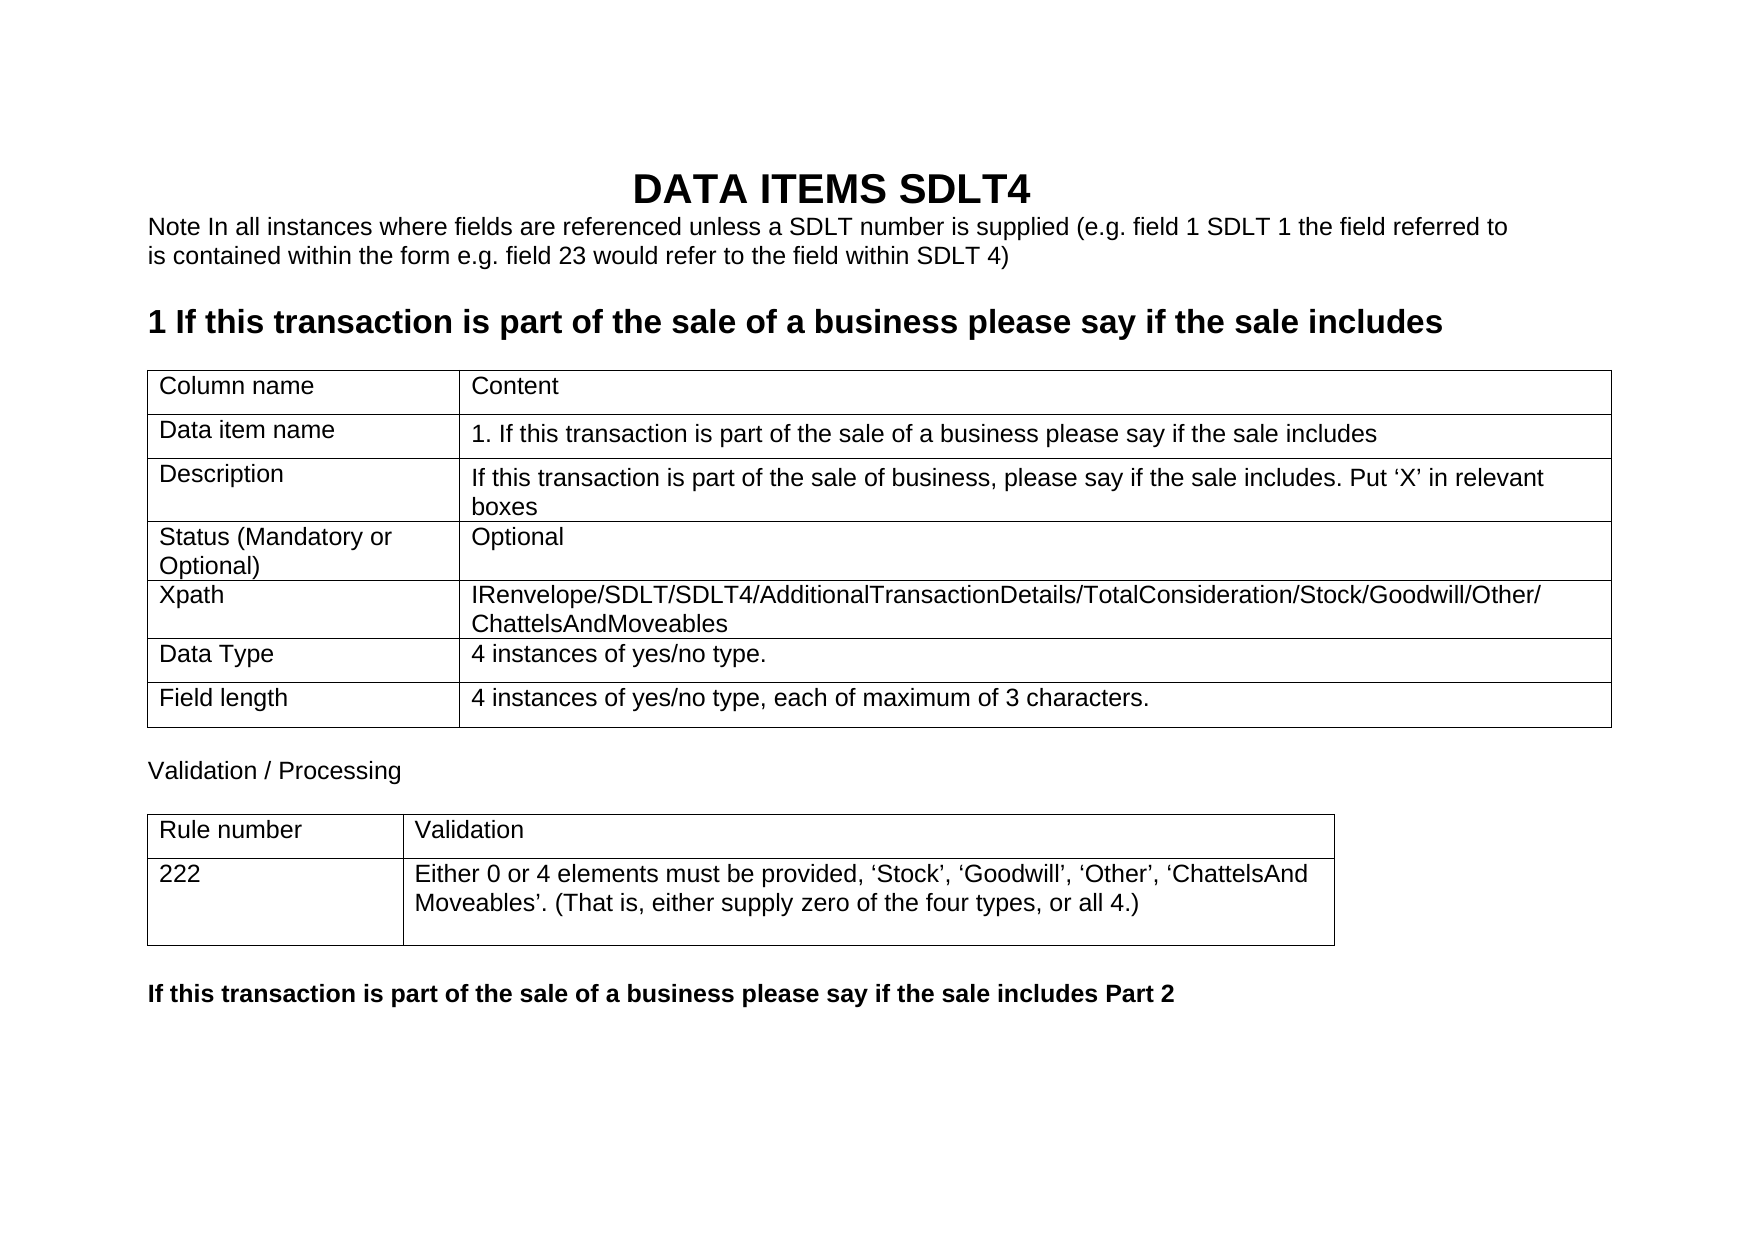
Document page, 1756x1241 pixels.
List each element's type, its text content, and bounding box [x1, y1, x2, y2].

table_cell Data Type [148, 639, 459, 682]
table_cell 1. If this transaction is part of the sale of a business please say if the sale includes [460, 415, 1611, 458]
table_cell IRenvelope/SDLT/SDLT4/AdditionalTransactionDetails/TotalConsideration/Stock/Goodwill/Other/ChattelsAndMoveables [460, 581, 1611, 638]
text Validation / Processing [148, 756, 1515, 785]
table_cell Xpath [148, 581, 459, 638]
table_header Validation [404, 815, 1334, 858]
subtitle If this transaction is part of the sale of a business please say if the sale includes Part 2 [148, 979, 1515, 1008]
table_header Rule number [148, 815, 403, 858]
table_cell Data item name [148, 415, 459, 458]
table_cell Optional [460, 522, 1611, 579]
table_header Content [460, 371, 1611, 414]
text Note In all instances where fields are referenced unless a SDLT number is supplied (e.g. field 1 SDLT 1 the field referred to is contained within the form e.g. field 23 would refer to the field within SDLT 4) [148, 212, 1515, 269]
table_cell Status (Mandatory or Optional) [148, 522, 459, 579]
table_header Column name [148, 371, 459, 414]
table_cell Either 0 or 4 elements must be provided, ‘Stock’, ‘Goodwill’, ‘Other’, ‘ChattelsAnd Moveables’. (That is, either supply zero of the four types, or all 4.) [404, 859, 1334, 945]
table_cell 4 instances of yes/no type, each of maximum of 3 characters. [460, 683, 1611, 727]
table_cell 4 instances of yes/no type. [460, 639, 1611, 682]
table_cell Description [148, 459, 459, 521]
table_cell If this transaction is part of the sale of business, please say if the sale includes. Put ‘X’ in relevant boxes [460, 459, 1611, 521]
subtitle DATA ITEMS SDLT4 [148, 164, 1515, 212]
table_cell 222 [148, 859, 403, 945]
table_cell Field length [148, 683, 459, 727]
subtitle 1 If this transaction is part of the sale of a business please say if the sale includes [148, 302, 1515, 341]
